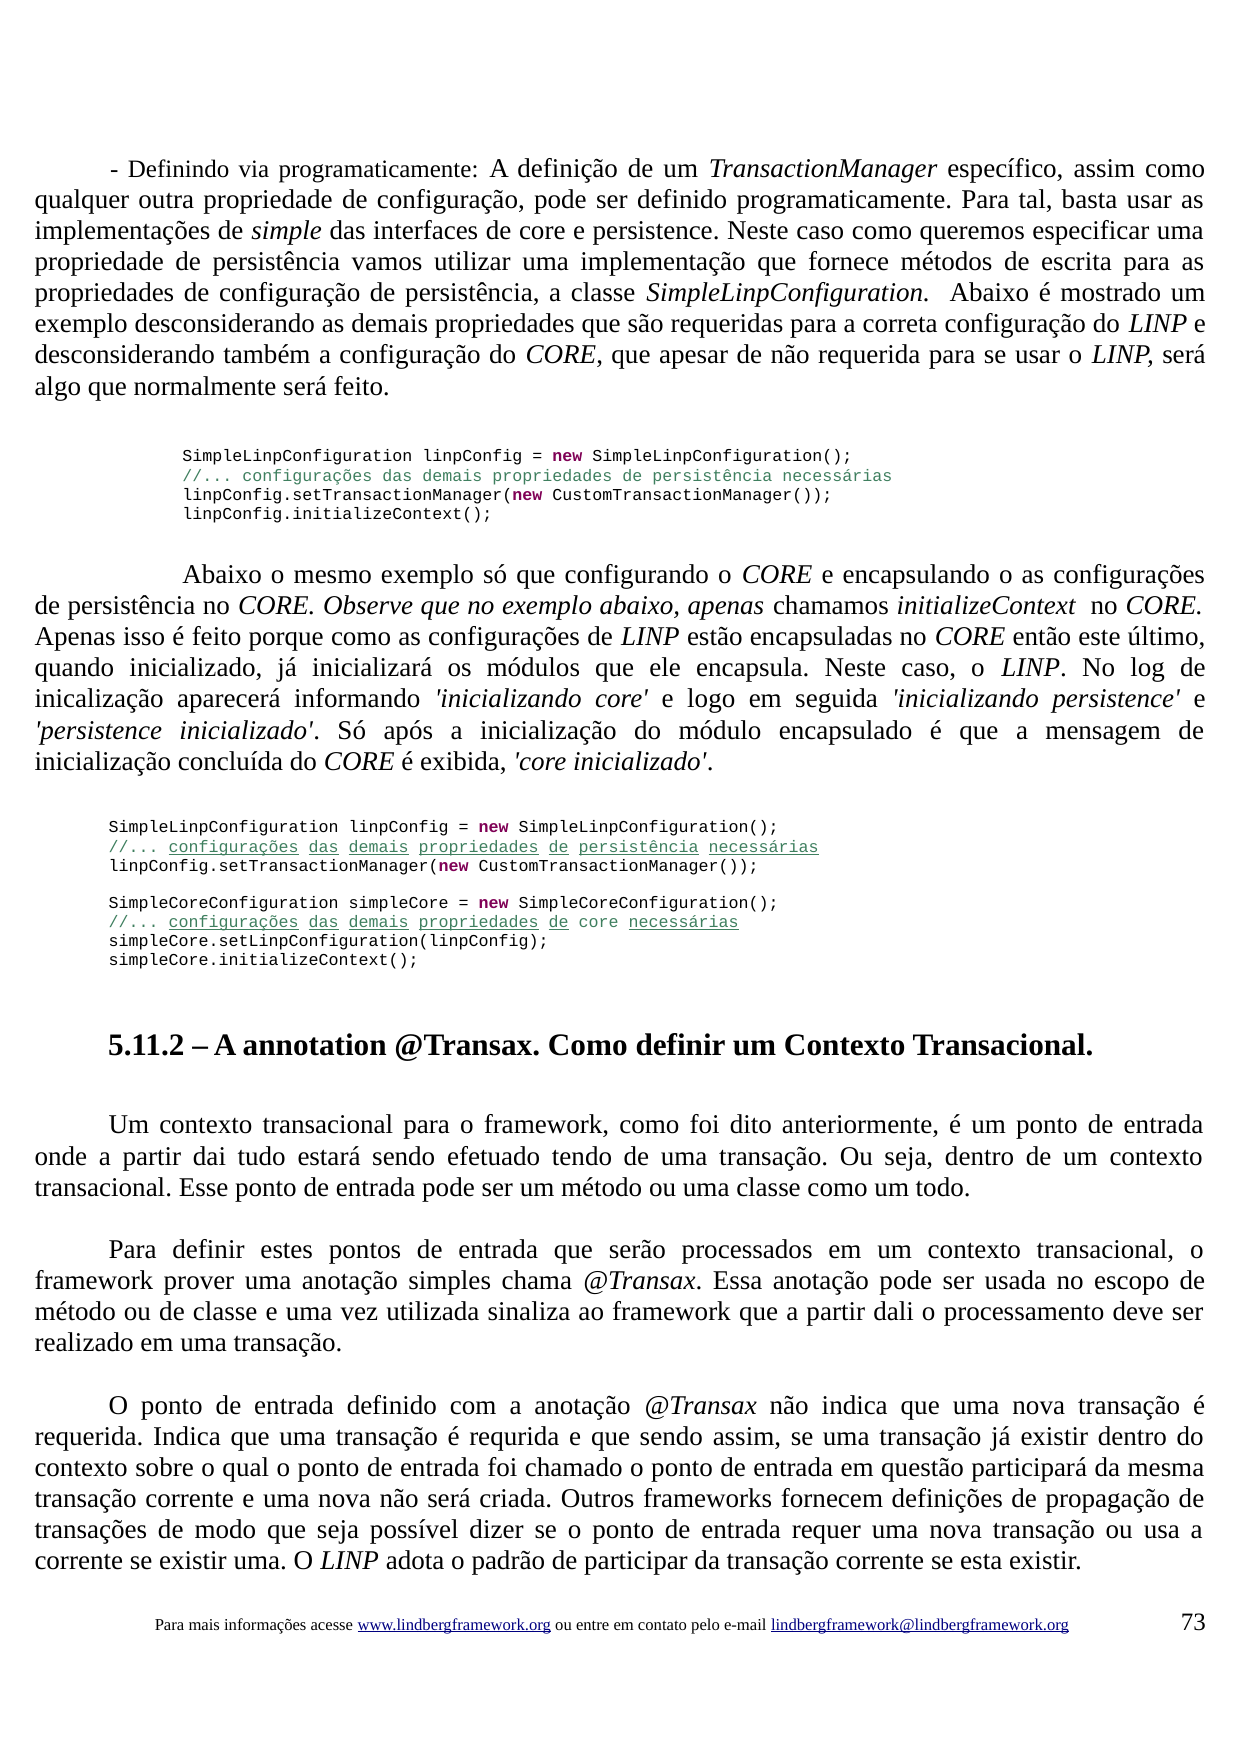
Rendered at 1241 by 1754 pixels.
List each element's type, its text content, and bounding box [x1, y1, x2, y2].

text linpConfig.setTransactionManager(new CustomTransactionManager()); [34, 487, 1206, 506]
text //... configurações das demais propriedades de persistência necessárias [34, 468, 1206, 487]
text SimpleCoreConfiguration simpleCore = new SimpleCoreConfiguration(); [34, 895, 1206, 914]
text linpConfig.setTransactionManager(new CustomTransactionManager()); [34, 857, 1206, 876]
text SimpleLinpConfiguration linpConfig = new SimpleLinpConfiguration(); [34, 807, 1206, 838]
text simpleCore.setLinpConfiguration(linpConfig); [34, 933, 1206, 951]
text Para definir estes pontos de entrada que serão processados em um contexto transacional, o framework prover uma anotação simples chama @Transax. Essa anotação pode ser usada no escopo de método ou de classe e uma vez utilizada sinaliza ao framework que a partir dali o processamento deve ser realizado em uma transação. [34, 1233, 1206, 1358]
text SimpleLinpConfiguration linpConfig = new SimpleLinpConfiguration(); [34, 434, 1206, 468]
text Abaixo o mesmo exemplo só que configurando o CORE e encapsulando o as configurações de persistência no CORE. Observe que no exemplo abaixo, apenas chamamos initializeContext no CORE. Apenas isso é feito porque como as configurações de LINP estão encapsuladas no CORE então este último, quando inicializado, já inicializará os módulos que ele encapsula. Neste caso, o LINP. No log de inicalização aparecerá informando 'inicializando core' e logo em seguida 'inicializando persistence' e 'persistence inicializado'. Só após a inicialização do módulo encapsulado é que a mensagem de inicialização concluída do CORE é exibida, 'core inicializado'. [34, 558, 1206, 776]
text //... configurações das demais propriedades de core necessárias [34, 914, 1206, 933]
subtitle 5.11.2 – A annotation @Transax. Como definir um Contexto Transacional. [108, 1026, 1206, 1062]
text O ponto de entrada definido com a anotação @Transax não indica que uma nova transação é requerida. Indica que uma transação é requrida e que sendo assim, se uma transação já existir dentro do contexto sobre o qual o ponto de entrada foi chamado o ponto de entrada em questão participará da mesma transação corrente e uma nova não será criada. Outros frameworks fornecem definições de propagação de transações de modo que seja possível dizer se o ponto de entrada requer uma nova transação ou usa a corrente se existir uma. O LINP adota o padrão de participar da transação corrente se esta existir. [34, 1389, 1206, 1576]
text linpConfig.initializeContext(); [34, 506, 1206, 524]
text Um contexto transacional para o framework, como foi dito anteriormente, é um ponto de entrada onde a partir dai tudo estará sendo efetuado tendo de uma transação. Ou seja, dentro de um contexto transacional. Esse ponto de entrada pode ser um método ou uma classe como um todo. [34, 1108, 1206, 1202]
text //... configurações das demais propriedades de persistência necessárias [34, 838, 1206, 857]
text simpleCore.initializeContext(); [34, 951, 1206, 970]
text - Definindo via programaticamente: A definição de um TransactionManager específico, assim como qualquer outra propriedade de configuração, pode ser definido programaticamente. Para tal, basta usar as implementações de simple das interfaces de core e persistence. Neste caso como queremos especificar uma propriedade de persistência vamos utilizar uma implementação que fornece métodos de escrita para as propriedades de configuração de persistência, a classe SimpleLinpConfiguration. Abaixo é mostrado um exemplo desconsiderando as demais propriedades que são requeridas para a correta configuração do LINP e desconsiderando também a configuração do CORE, que apesar de não requerida para se usar o LINP, será algo que normalmente será feito. [34, 152, 1206, 401]
